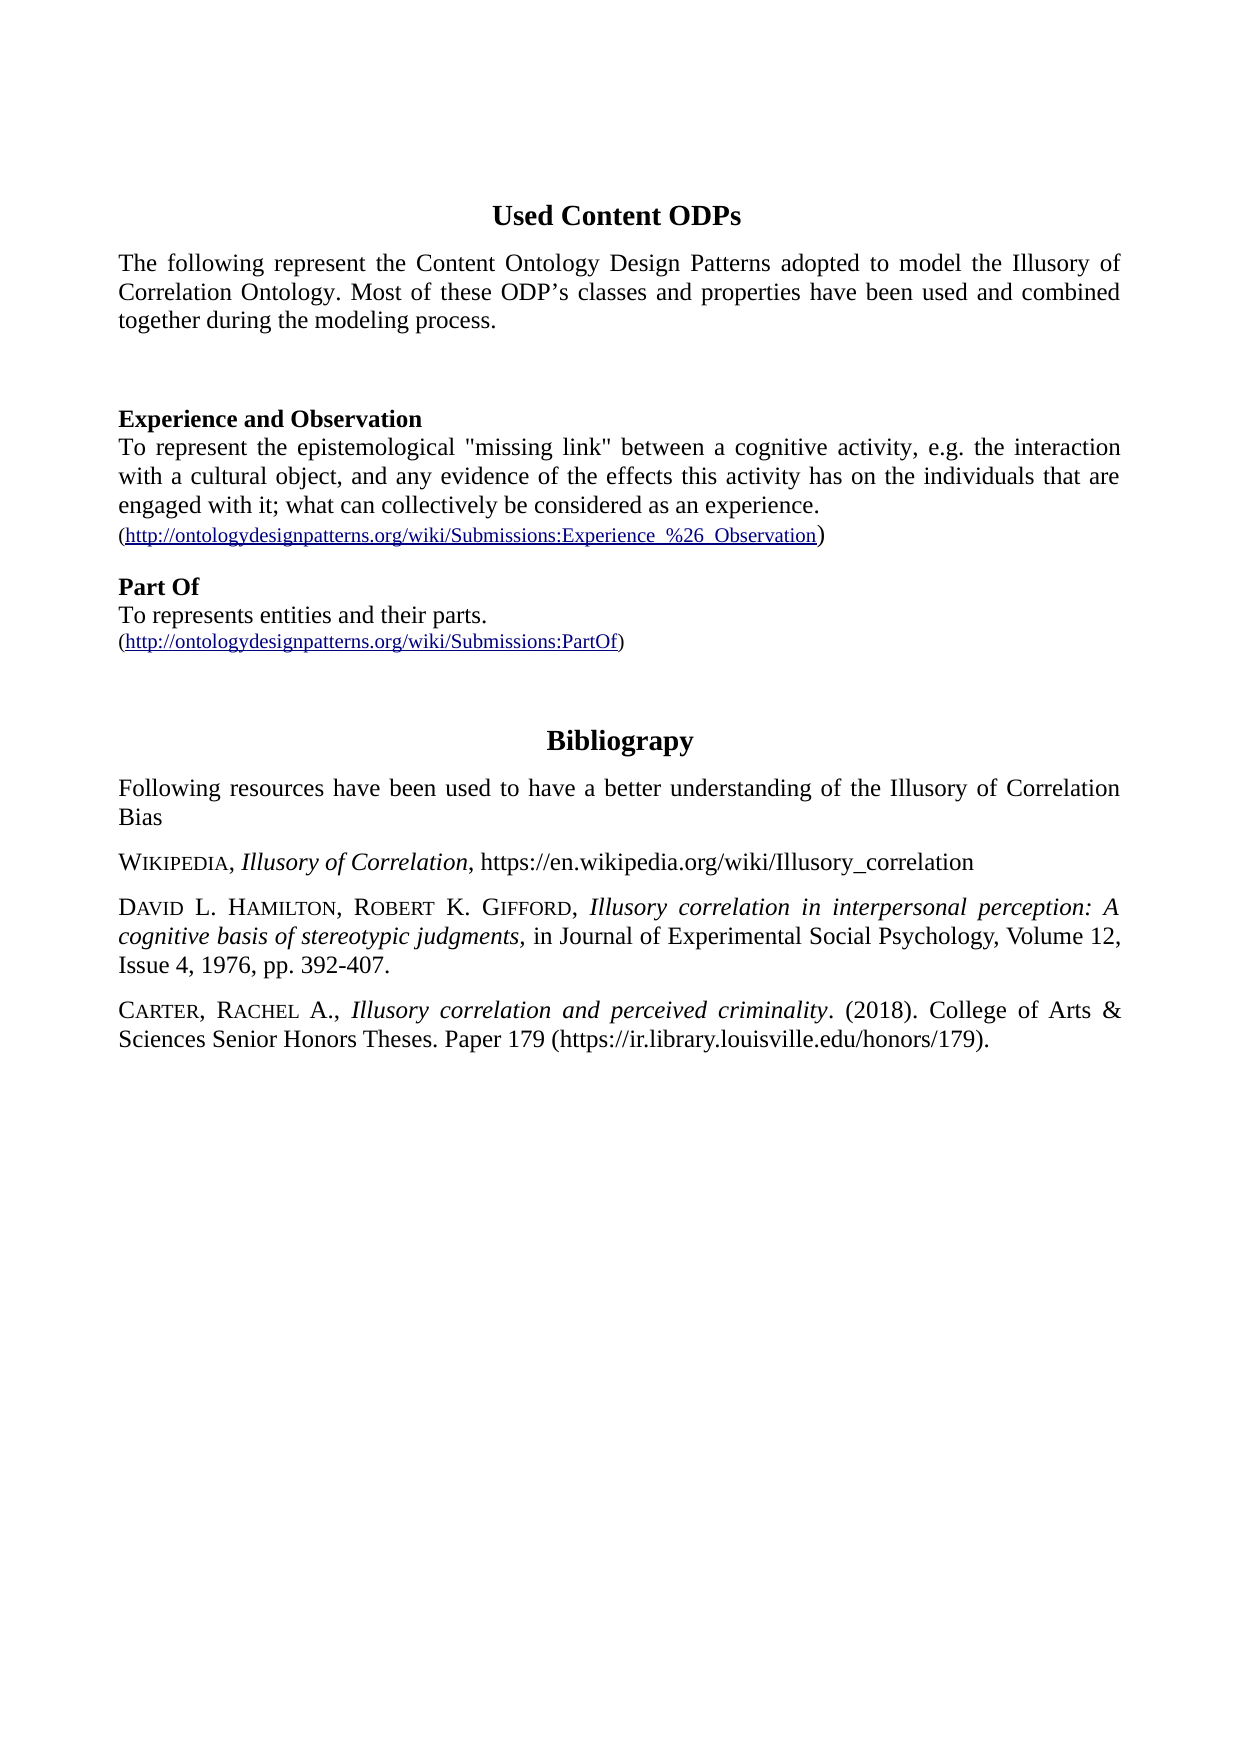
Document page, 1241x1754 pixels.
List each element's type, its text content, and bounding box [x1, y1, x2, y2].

text Used Content ODPs [118, 198, 1122, 231]
text Following resources have been used to have a better understanding of the Illusory of Correlation Bias [118, 773, 1122, 830]
text The following represent the Content Ontology Design Patterns adopted to model the Illusory of Correlation Ontology. Most of these ODP’s classes and properties have been used and combined together during the modeling process. [118, 248, 1122, 334]
text David L. Hamilton, Robert K. Gifford, Illusory correlation in interpersonal perception: A cognitive basis of stereotypic judgments, in Journal of Experimental Social Psychology, Volume 12, Issue 4, 1976, pp. 392-407. [118, 892, 1122, 979]
text Bibliograpy [118, 723, 1122, 756]
text (http://ontologydesignpatterns.org/wiki/Submissions:Experience_%26_Observation) [118, 519, 1122, 547]
text Experience and Observation [118, 404, 1122, 432]
text To represents entities and their parts. [118, 600, 1122, 629]
text To represent the epistemological "missing link" between a cognitive activity, e.g. the interaction with a cultural object, and any evidence of the effects this activity has on the individuals that are engaged with it; what can collectively be considered as an experience. [118, 432, 1122, 519]
text Wikipedia, Illusory of Correlation, https://en.wikipedia.org/wiki/Illusory_correlation [118, 847, 1122, 876]
text (http://ontologydesignpatterns.org/wiki/Submissions:PartOf) [118, 629, 1122, 653]
text Part Of [118, 572, 1122, 600]
text Carter, Rachel A., Illusory correlation and perceived criminality. (2018). College of Arts & Sciences Senior Honors Theses. Paper 179 (https://ir.library.louisville.edu/honors/179). [118, 995, 1122, 1053]
